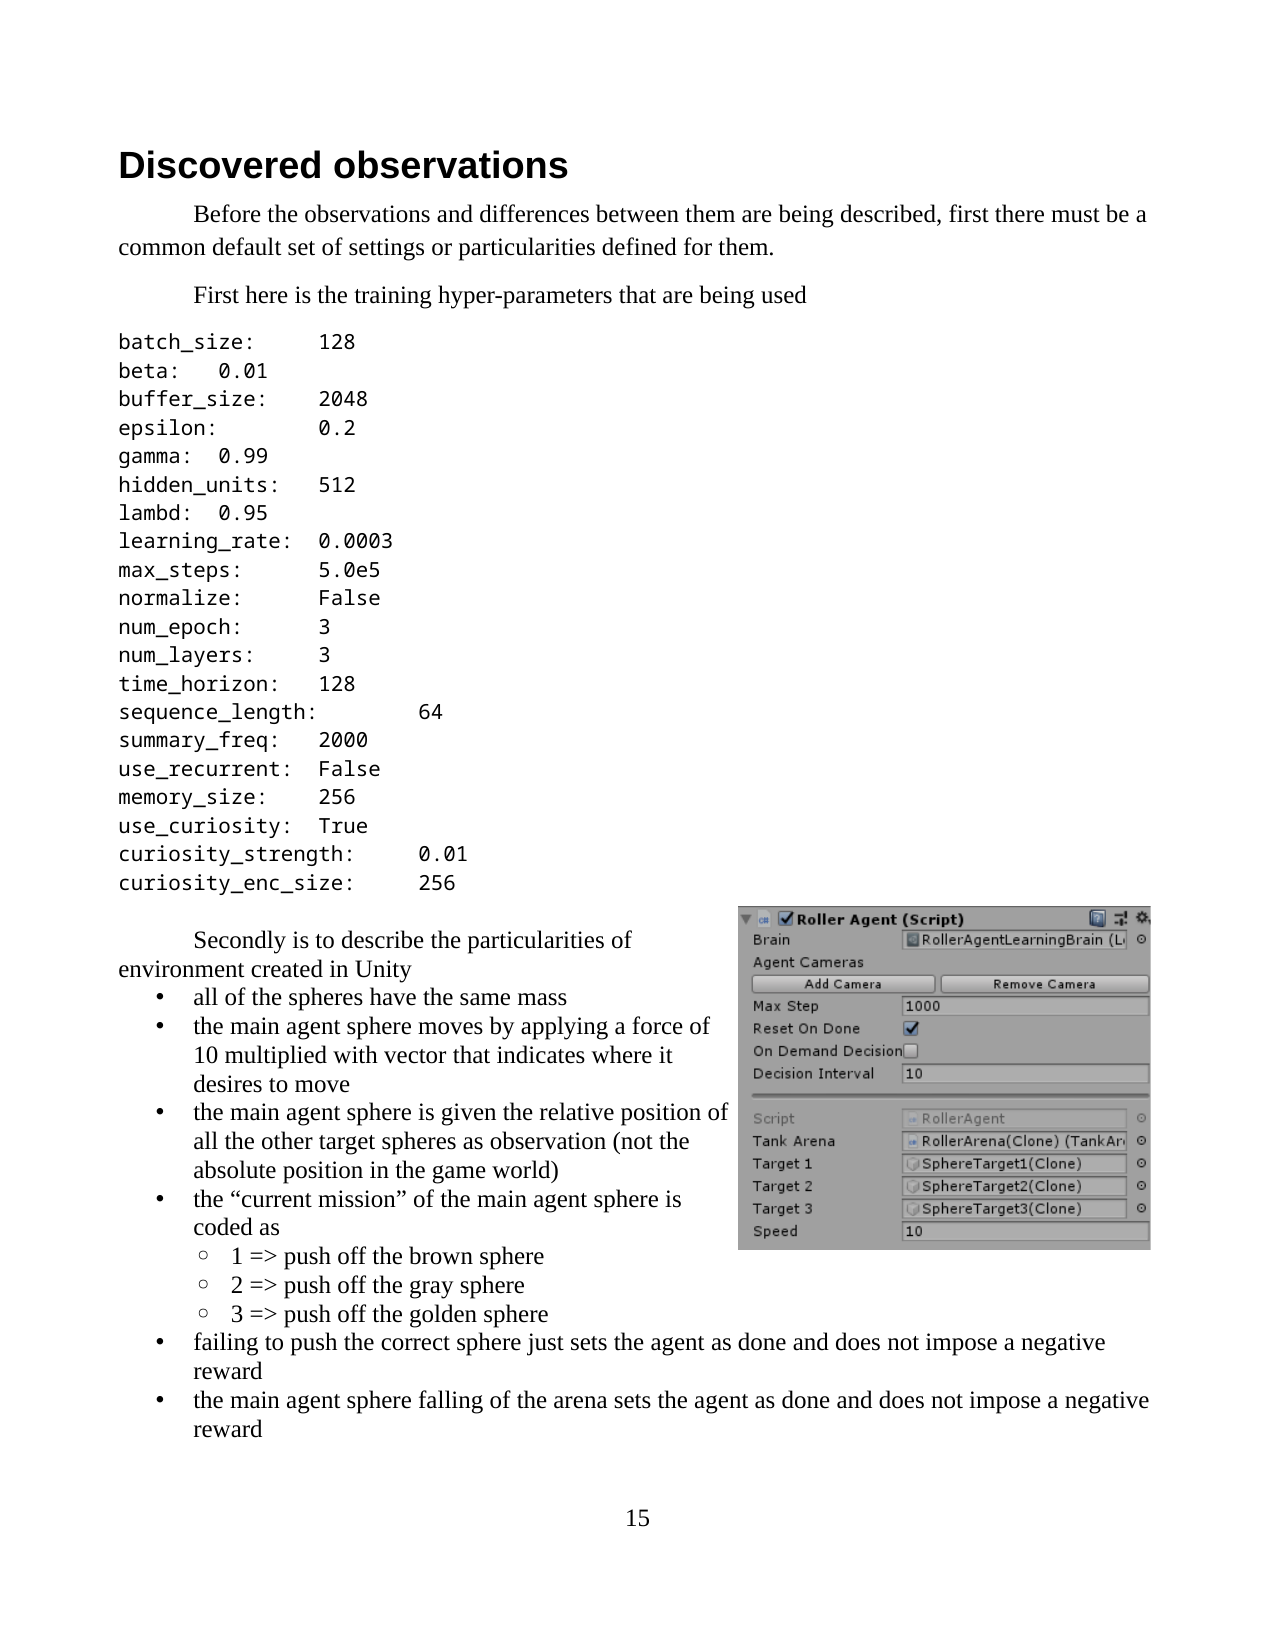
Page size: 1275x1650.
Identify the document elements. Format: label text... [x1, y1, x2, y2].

text use_recurrent: False [118, 754, 1157, 782]
picture [738, 906, 1151, 1250]
list 2 => push off the gray sphere [193, 1270, 1157, 1299]
text learning_rate: 0.0003 [118, 527, 1157, 555]
text normalize: False [118, 583, 1157, 612]
text num_layers: 3 [118, 640, 1157, 669]
text First here is the training hyper-parameters that are being used [118, 280, 1157, 309]
text epsilon: 0.2 [118, 413, 1157, 441]
text beta: 0.01 [118, 356, 1157, 384]
text memory_size: 256 [118, 782, 1157, 811]
list 3 => push off the golden sphere [193, 1299, 1157, 1327]
text buffer_size: 2048 [118, 384, 1157, 413]
list the “current mission” of the main agent sphere is coded as [156, 1184, 738, 1241]
text max_steps: 5.0e5 [118, 555, 1157, 583]
text curiosity_enc_size: 256 [118, 868, 1157, 896]
list failing to push the correct sphere just sets the agent as done and does not impose a negative reward [156, 1327, 1157, 1385]
list all of the spheres have the same mass [156, 982, 738, 1011]
text gamma: 0.99 [118, 441, 1157, 470]
text use_curiosity: True [118, 811, 1157, 839]
list 1 => push off the brown sphere [193, 1241, 1157, 1270]
subtitle Discovered observations [118, 143, 1157, 187]
text curiosity_strength: 0.01 [118, 839, 1157, 868]
list the main agent sphere moves by applying a force of 10 multiplied with vector that indicates where it desires to move [156, 1011, 738, 1097]
text batch_size: 128 [118, 327, 1157, 356]
text sequence_length: 64 [118, 697, 1157, 726]
text Secondly is to describe the particularities of environment created in Unity [118, 925, 738, 982]
text Before the observations and differences between them are being described, first there must be a common default set of settings or particularities defined for them. [118, 199, 1157, 261]
text hidden_units: 512 [118, 470, 1157, 498]
text summary_freq: 2000 [118, 726, 1157, 754]
list the main agent sphere falling of the arena sets the agent as done and does not impose a negative reward [156, 1385, 1157, 1442]
text num_epoch: 3 [118, 612, 1157, 640]
text lambd: 0.95 [118, 498, 1157, 527]
text time_horizon: 128 [118, 669, 1157, 697]
list the main agent sphere is given the relative position of all the other target spheres as observation (not the absolute position in the game world) [156, 1097, 738, 1184]
